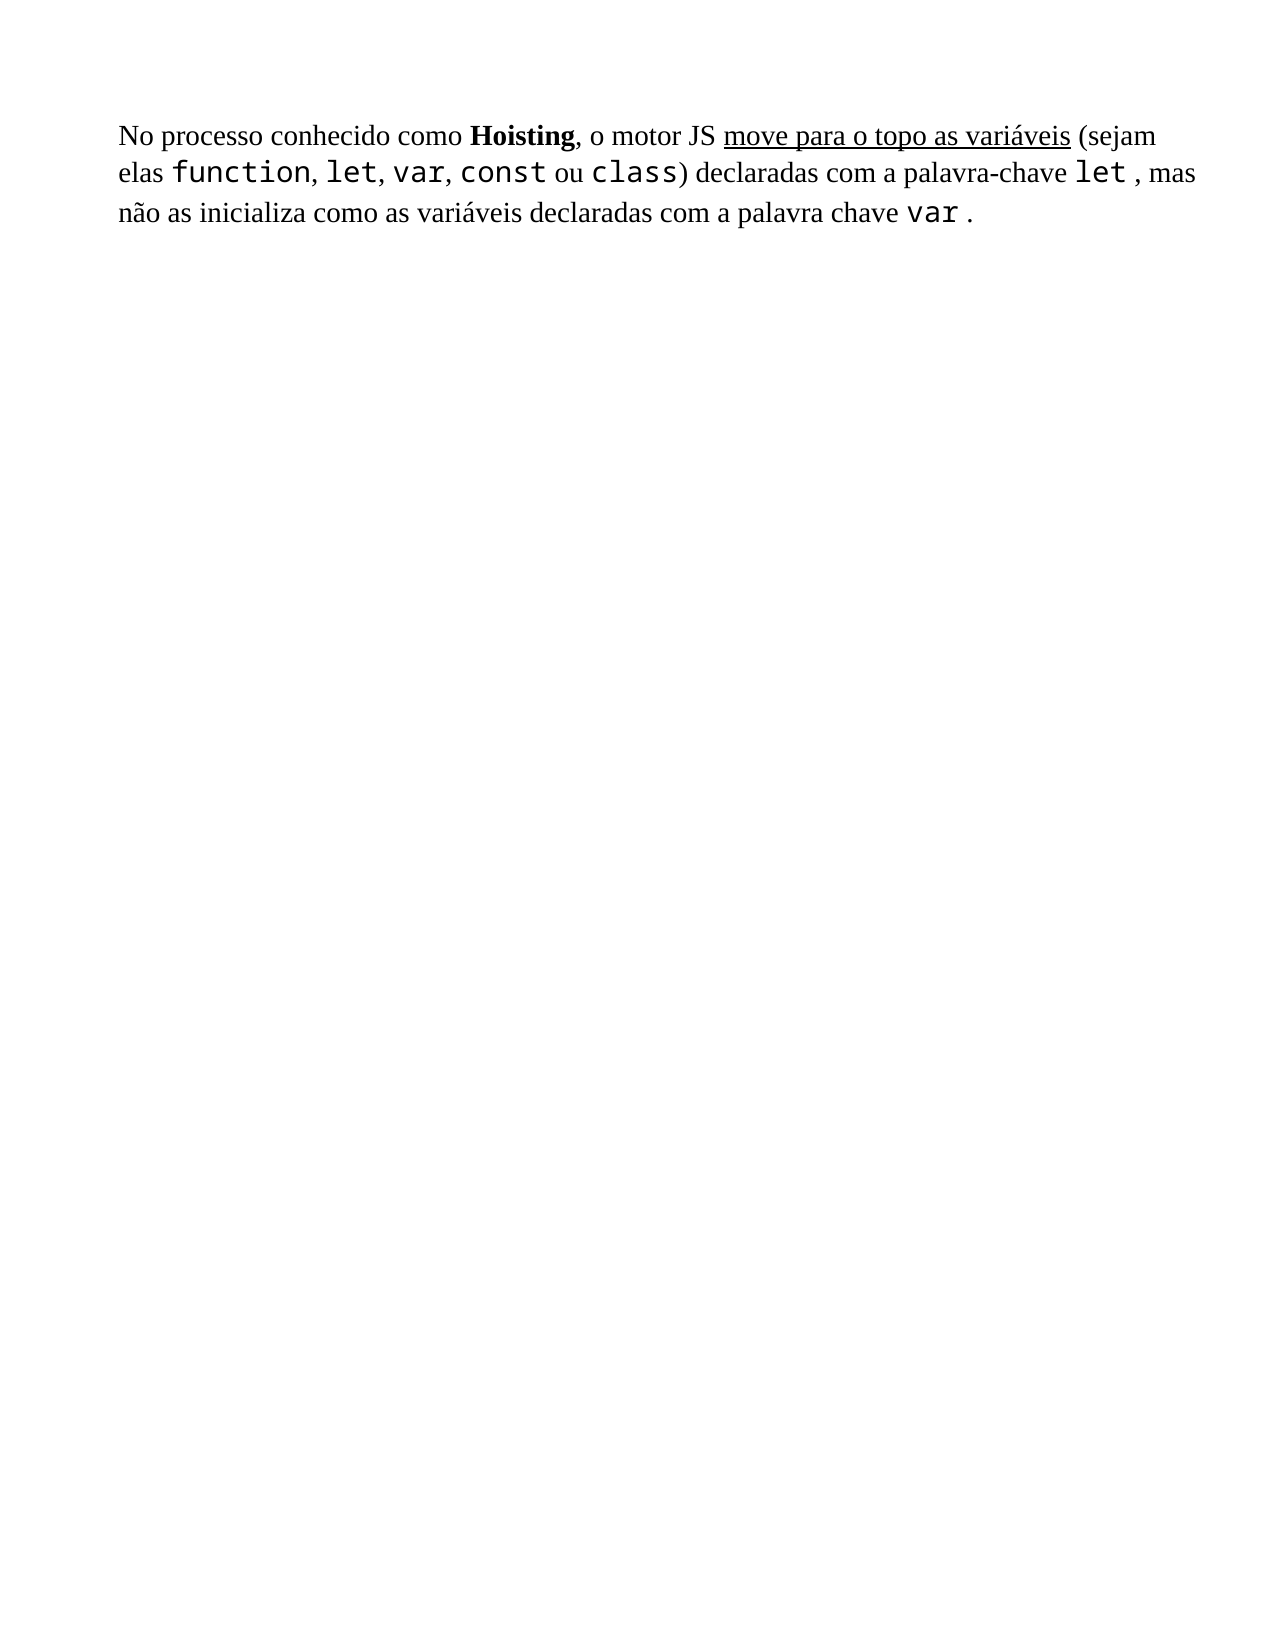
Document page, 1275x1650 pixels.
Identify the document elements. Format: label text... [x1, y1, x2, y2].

text No processo conhecido como Hoisting, o motor JS move para o topo as variáveis (sejam elas function, let, var, const ou class) declaradas com a palavra-chave let , mas não as inicializa como as variáveis declaradas com a palavra chave var . [118, 118, 1204, 231]
